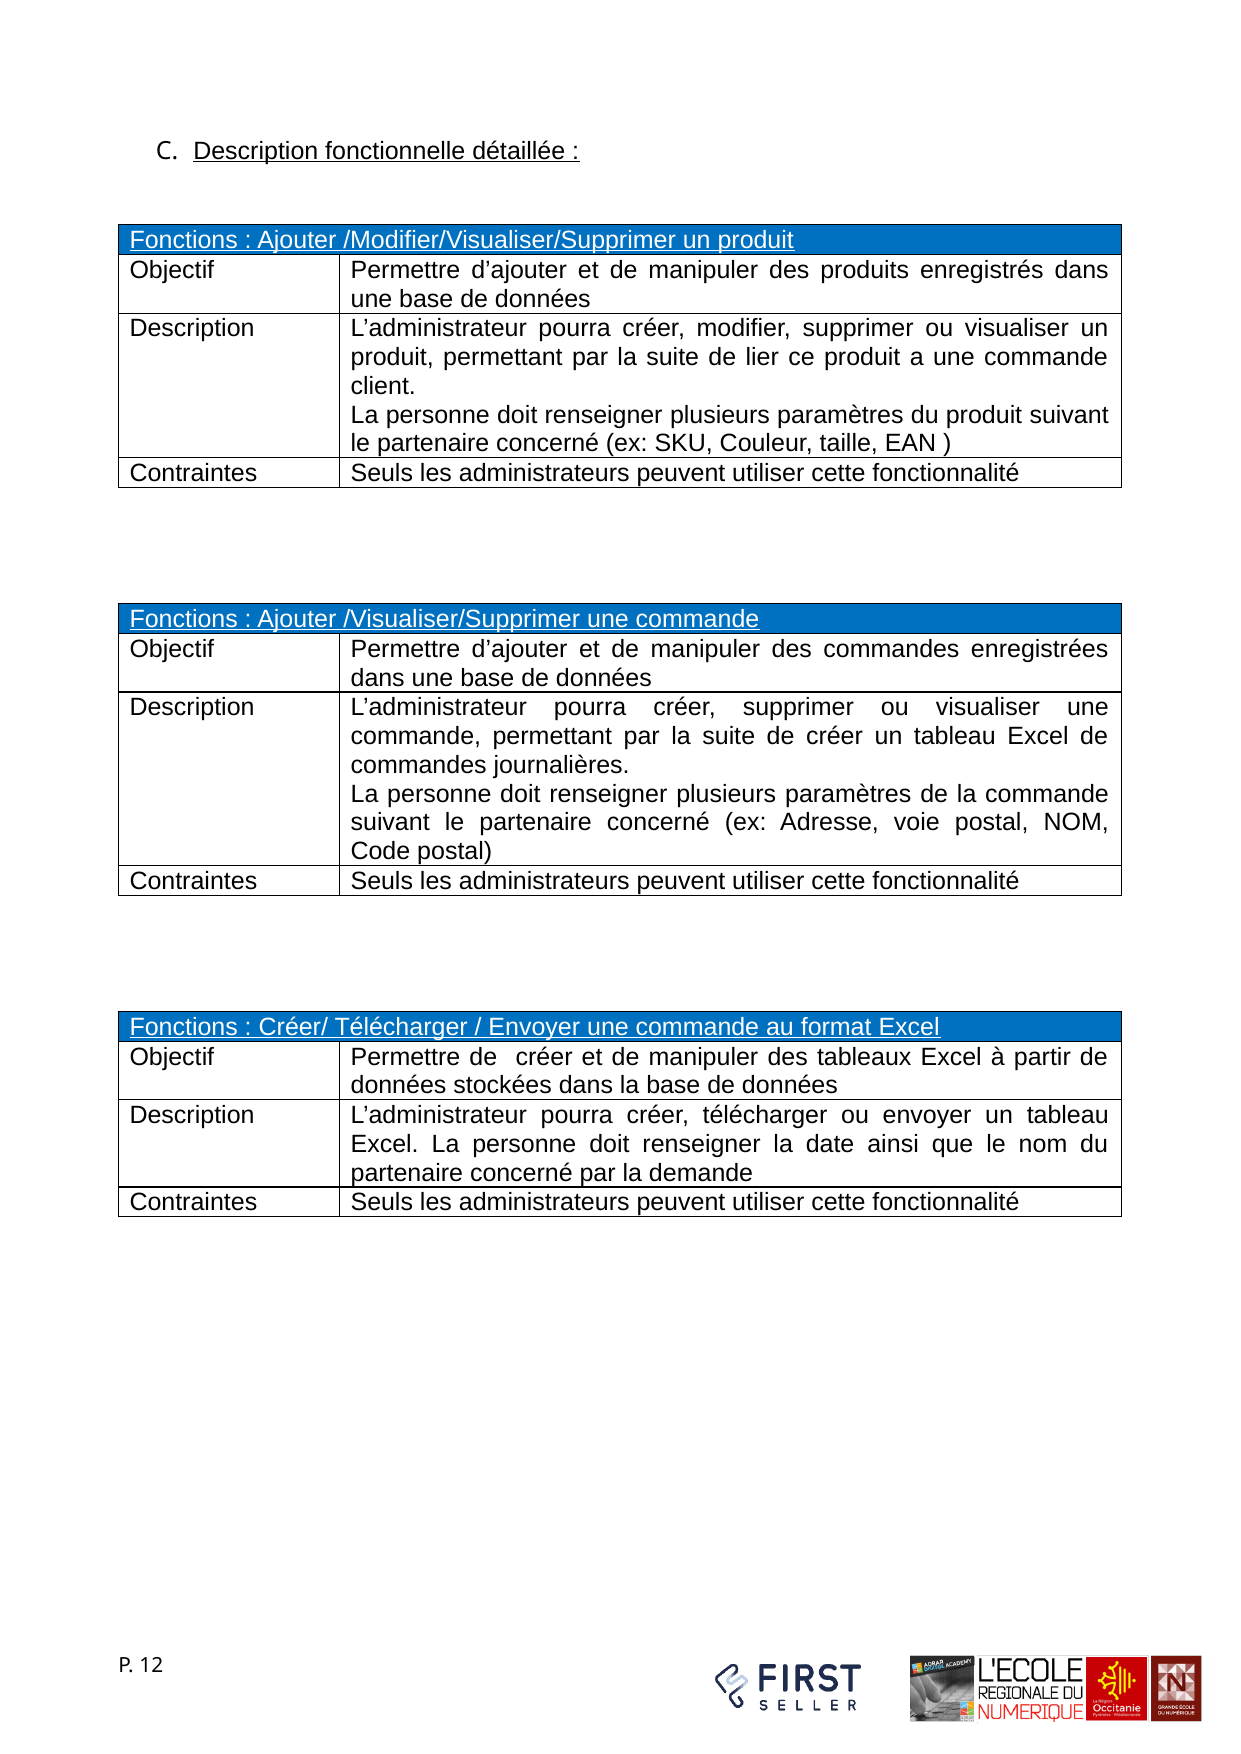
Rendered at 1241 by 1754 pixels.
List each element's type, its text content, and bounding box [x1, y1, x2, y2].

table_cell Contraintes [119, 866, 339, 895]
table_header Fonctions : Ajouter /Visualiser/Supprimer une commande [119, 604, 1121, 633]
table_cell Description [119, 314, 339, 457]
table_cell Objectif [119, 255, 339, 312]
table_cell Contraintes [119, 458, 339, 487]
table_cell L’administrateur pourra créer, modifier, supprimer ou visualiser un produit, permettant par la suite de lier ce produit a une commande client. La personne doit renseigner plusieurs paramètres du produit suivant le partenaire concerné (ex: SKU, Couleur, taille, EAN ) [340, 314, 1121, 457]
table_cell Objectif [119, 1042, 339, 1099]
table_cell Seuls les administrateurs peuvent utiliser cette fonctionnalité [340, 1188, 1121, 1216]
table_cell Permettre de créer et de manipuler des tableaux Excel à partir de données stockées dans la base de données [340, 1042, 1121, 1099]
table_cell Objectif [119, 634, 339, 691]
table_cell Description [119, 693, 339, 865]
table_cell L’administrateur pourra créer, supprimer ou visualiser une commande, permettant par la suite de créer un tableau Excel de commandes journalières. La personne doit renseigner plusieurs paramètres de la commande suivant le partenaire concerné (ex: Adresse, voie postal, NOM, Code postal) [340, 693, 1121, 865]
table_cell Description [119, 1100, 339, 1186]
table_cell L’administrateur pourra créer, télécharger ou envoyer un tableau Excel. La personne doit renseigner la date ainsi que le nom du partenaire concerné par la demande [340, 1100, 1121, 1186]
table_cell Seuls les administrateurs peuvent utiliser cette fonctionnalité [340, 458, 1121, 487]
table_header Fonctions : Ajouter /Modifier/Visualiser/Supprimer un produit [119, 225, 1121, 254]
table_cell Permettre d’ajouter et de manipuler des commandes enregistrées dans une base de données [340, 634, 1121, 691]
table_cell Permettre d’ajouter et de manipuler des produits enregistrés dans une base de données [340, 255, 1121, 312]
table_header Fonctions : Créer/ Télécharger / Envoyer une commande au format Excel [119, 1012, 1121, 1041]
table_cell Contraintes [119, 1188, 339, 1216]
table_cell Seuls les administrateurs peuvent utiliser cette fonctionnalité [340, 866, 1121, 895]
list Description fonctionnelle détaillée : [156, 132, 1122, 167]
